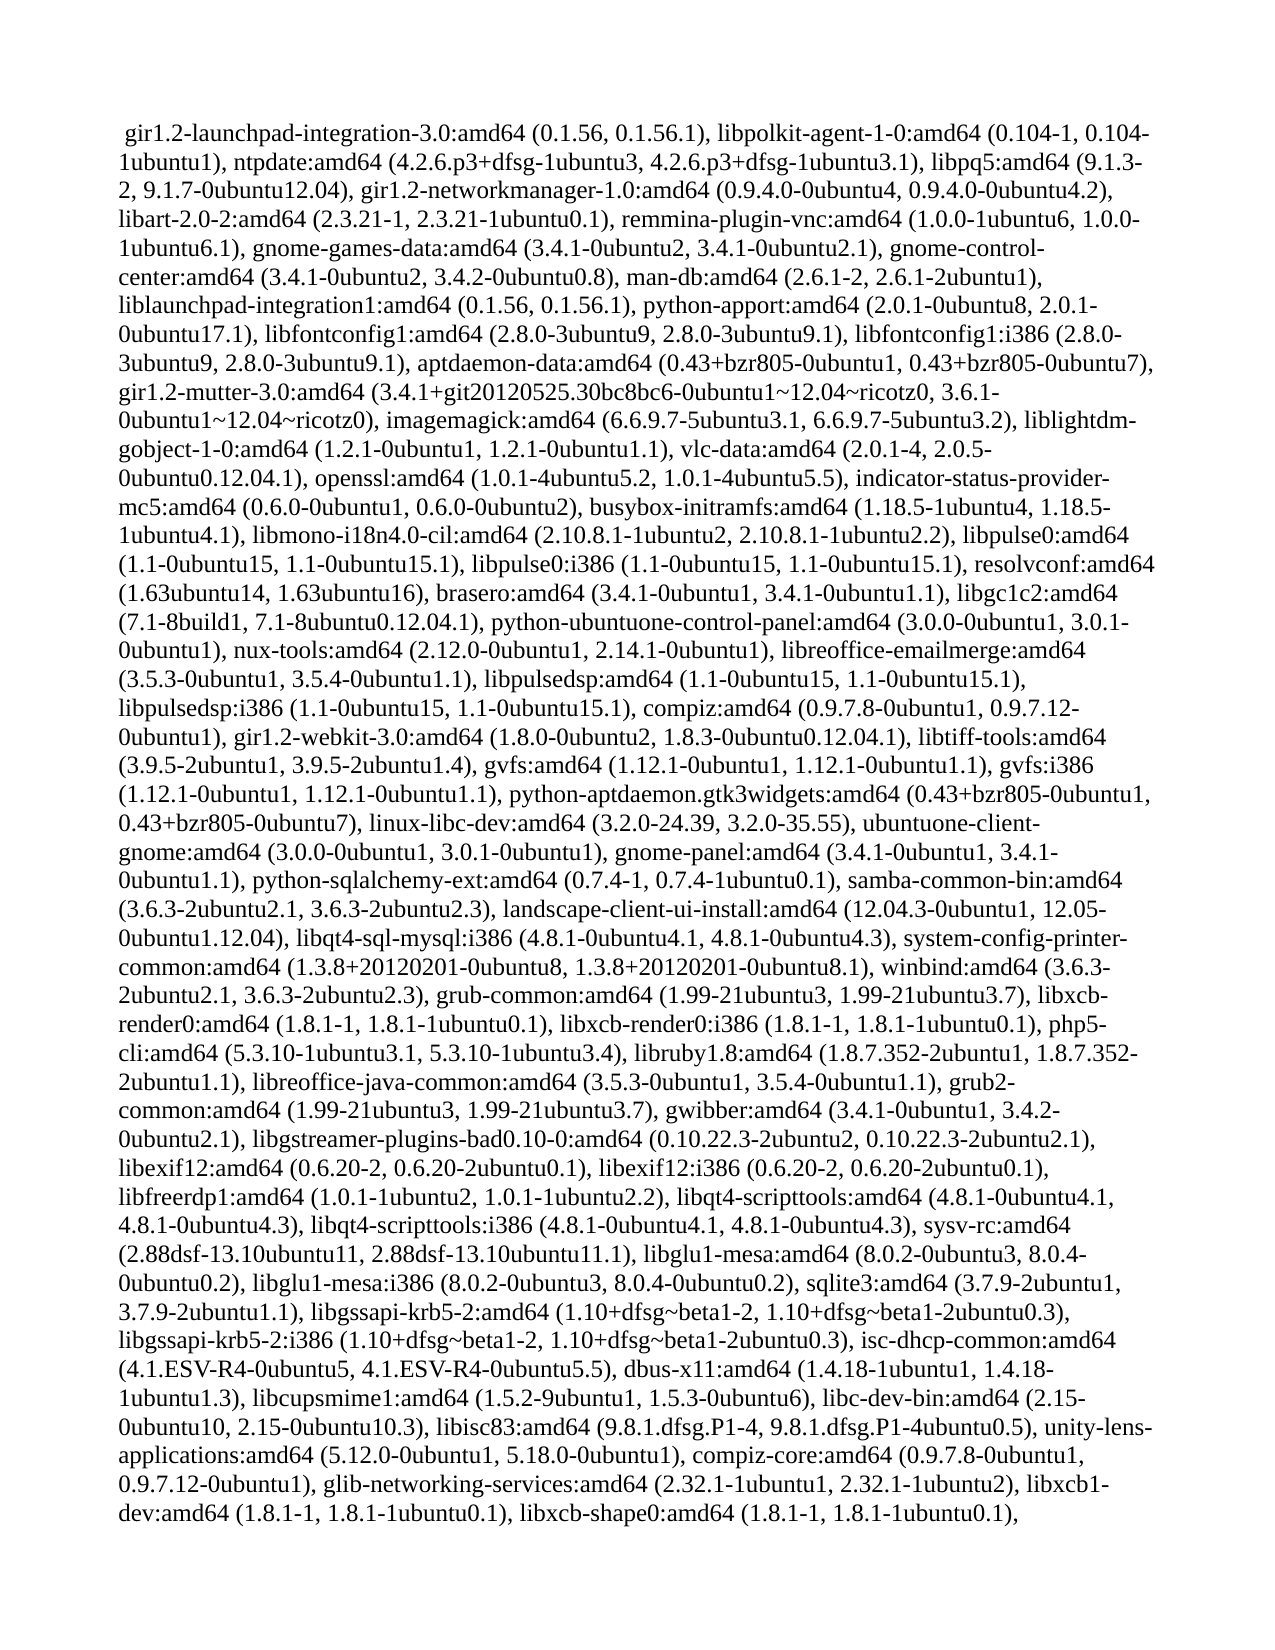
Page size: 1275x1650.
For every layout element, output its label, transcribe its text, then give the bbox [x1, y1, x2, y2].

text gir1.2-launchpad-integration-3.0:amd64 (0.1.56, 0.1.56.1), libpolkit-agent-1-0:amd64 (0.104-1, 0.104-1ubuntu1), ntpdate:amd64 (4.2.6.p3+dfsg-1ubuntu3, 4.2.6.p3+dfsg-1ubuntu3.1), libpq5:amd64 (9.1.3-2, 9.1.7-0ubuntu12.04), gir1.2-networkmanager-1.0:amd64 (0.9.4.0-0ubuntu4, 0.9.4.0-0ubuntu4.2), libart-2.0-2:amd64 (2.3.21-1, 2.3.21-1ubuntu0.1), remmina-plugin-vnc:amd64 (1.0.0-1ubuntu6, 1.0.0-1ubuntu6.1), gnome-games-data:amd64 (3.4.1-0ubuntu2, 3.4.1-0ubuntu2.1), gnome-control-center:amd64 (3.4.1-0ubuntu2, 3.4.2-0ubuntu0.8), man-db:amd64 (2.6.1-2, 2.6.1-2ubuntu1), liblaunchpad-integration1:amd64 (0.1.56, 0.1.56.1), python-apport:amd64 (2.0.1-0ubuntu8, 2.0.1-0ubuntu17.1), libfontconfig1:amd64 (2.8.0-3ubuntu9, 2.8.0-3ubuntu9.1), libfontconfig1:i386 (2.8.0-3ubuntu9, 2.8.0-3ubuntu9.1), aptdaemon-data:amd64 (0.43+bzr805-0ubuntu1, 0.43+bzr805-0ubuntu7), gir1.2-mutter-3.0:amd64 (3.4.1+git20120525.30bc8bc6-0ubuntu1~12.04~ricotz0, 3.6.1-0ubuntu1~12.04~ricotz0), imagemagick:amd64 (6.6.9.7-5ubuntu3.1, 6.6.9.7-5ubuntu3.2), liblightdm-gobject-1-0:amd64 (1.2.1-0ubuntu1, 1.2.1-0ubuntu1.1), vlc-data:amd64 (2.0.1-4, 2.0.5-0ubuntu0.12.04.1), openssl:amd64 (1.0.1-4ubuntu5.2, 1.0.1-4ubuntu5.5), indicator-status-provider-mc5:amd64 (0.6.0-0ubuntu1, 0.6.0-0ubuntu2), busybox-initramfs:amd64 (1.18.5-1ubuntu4, 1.18.5-1ubuntu4.1), libmono-i18n4.0-cil:amd64 (2.10.8.1-1ubuntu2, 2.10.8.1-1ubuntu2.2), libpulse0:amd64 (1.1-0ubuntu15, 1.1-0ubuntu15.1), libpulse0:i386 (1.1-0ubuntu15, 1.1-0ubuntu15.1), resolvconf:amd64 (1.63ubuntu14, 1.63ubuntu16), brasero:amd64 (3.4.1-0ubuntu1, 3.4.1-0ubuntu1.1), libgc1c2:amd64 (7.1-8build1, 7.1-8ubuntu0.12.04.1), python-ubuntuone-control-panel:amd64 (3.0.0-0ubuntu1, 3.0.1-0ubuntu1), nux-tools:amd64 (2.12.0-0ubuntu1, 2.14.1-0ubuntu1), libreoffice-emailmerge:amd64 (3.5.3-0ubuntu1, 3.5.4-0ubuntu1.1), libpulsedsp:amd64 (1.1-0ubuntu15, 1.1-0ubuntu15.1), libpulsedsp:i386 (1.1-0ubuntu15, 1.1-0ubuntu15.1), compiz:amd64 (0.9.7.8-0ubuntu1, 0.9.7.12-0ubuntu1), gir1.2-webkit-3.0:amd64 (1.8.0-0ubuntu2, 1.8.3-0ubuntu0.12.04.1), libtiff-tools:amd64 (3.9.5-2ubuntu1, 3.9.5-2ubuntu1.4), gvfs:amd64 (1.12.1-0ubuntu1, 1.12.1-0ubuntu1.1), gvfs:i386 (1.12.1-0ubuntu1, 1.12.1-0ubuntu1.1), python-aptdaemon.gtk3widgets:amd64 (0.43+bzr805-0ubuntu1, 0.43+bzr805-0ubuntu7), linux-libc-dev:amd64 (3.2.0-24.39, 3.2.0-35.55), ubuntuone-client-gnome:amd64 (3.0.0-0ubuntu1, 3.0.1-0ubuntu1), gnome-panel:amd64 (3.4.1-0ubuntu1, 3.4.1-0ubuntu1.1), python-sqlalchemy-ext:amd64 (0.7.4-1, 0.7.4-1ubuntu0.1), samba-common-bin:amd64 (3.6.3-2ubuntu2.1, 3.6.3-2ubuntu2.3), landscape-client-ui-install:amd64 (12.04.3-0ubuntu1, 12.05-0ubuntu1.12.04), libqt4-sql-mysql:i386 (4.8.1-0ubuntu4.1, 4.8.1-0ubuntu4.3), system-config-printer-common:amd64 (1.3.8+20120201-0ubuntu8, 1.3.8+20120201-0ubuntu8.1), winbind:amd64 (3.6.3-2ubuntu2.1, 3.6.3-2ubuntu2.3), grub-common:amd64 (1.99-21ubuntu3, 1.99-21ubuntu3.7), libxcb-render0:amd64 (1.8.1-1, 1.8.1-1ubuntu0.1), libxcb-render0:i386 (1.8.1-1, 1.8.1-1ubuntu0.1), php5-cli:amd64 (5.3.10-1ubuntu3.1, 5.3.10-1ubuntu3.4), libruby1.8:amd64 (1.8.7.352-2ubuntu1, 1.8.7.352-2ubuntu1.1), libreoffice-java-common:amd64 (3.5.3-0ubuntu1, 3.5.4-0ubuntu1.1), grub2-common:amd64 (1.99-21ubuntu3, 1.99-21ubuntu3.7), gwibber:amd64 (3.4.1-0ubuntu1, 3.4.2-0ubuntu2.1), libgstreamer-plugins-bad0.10-0:amd64 (0.10.22.3-2ubuntu2, 0.10.22.3-2ubuntu2.1), libexif12:amd64 (0.6.20-2, 0.6.20-2ubuntu0.1), libexif12:i386 (0.6.20-2, 0.6.20-2ubuntu0.1), libfreerdp1:amd64 (1.0.1-1ubuntu2, 1.0.1-1ubuntu2.2), libqt4-scripttools:amd64 (4.8.1-0ubuntu4.1, 4.8.1-0ubuntu4.3), libqt4-scripttools:i386 (4.8.1-0ubuntu4.1, 4.8.1-0ubuntu4.3), sysv-rc:amd64 (2.88dsf-13.10ubuntu11, 2.88dsf-13.10ubuntu11.1), libglu1-mesa:amd64 (8.0.2-0ubuntu3, 8.0.4-0ubuntu0.2), libglu1-mesa:i386 (8.0.2-0ubuntu3, 8.0.4-0ubuntu0.2), sqlite3:amd64 (3.7.9-2ubuntu1, 3.7.9-2ubuntu1.1), libgssapi-krb5-2:amd64 (1.10+dfsg~beta1-2, 1.10+dfsg~beta1-2ubuntu0.3), libgssapi-krb5-2:i386 (1.10+dfsg~beta1-2, 1.10+dfsg~beta1-2ubuntu0.3), isc-dhcp-common:amd64 (4.1.ESV-R4-0ubuntu5, 4.1.ESV-R4-0ubuntu5.5), dbus-x11:amd64 (1.4.18-1ubuntu1, 1.4.18-1ubuntu1.3), libcupsmime1:amd64 (1.5.2-9ubuntu1, 1.5.3-0ubuntu6), libc-dev-bin:amd64 (2.15-0ubuntu10, 2.15-0ubuntu10.3), libisc83:amd64 (9.8.1.dfsg.P1-4, 9.8.1.dfsg.P1-4ubuntu0.5), unity-lens-applications:amd64 (5.12.0-0ubuntu1, 5.18.0-0ubuntu1), compiz-core:amd64 (0.9.7.8-0ubuntu1, 0.9.7.12-0ubuntu1), glib-networking-services:amd64 (2.32.1-1ubuntu1, 2.32.1-1ubuntu2), libxcb1-dev:amd64 (1.8.1-1, 1.8.1-1ubuntu0.1), libxcb-shape0:amd64 (1.8.1-1, 1.8.1-1ubuntu0.1), [118, 118, 1157, 1527]
